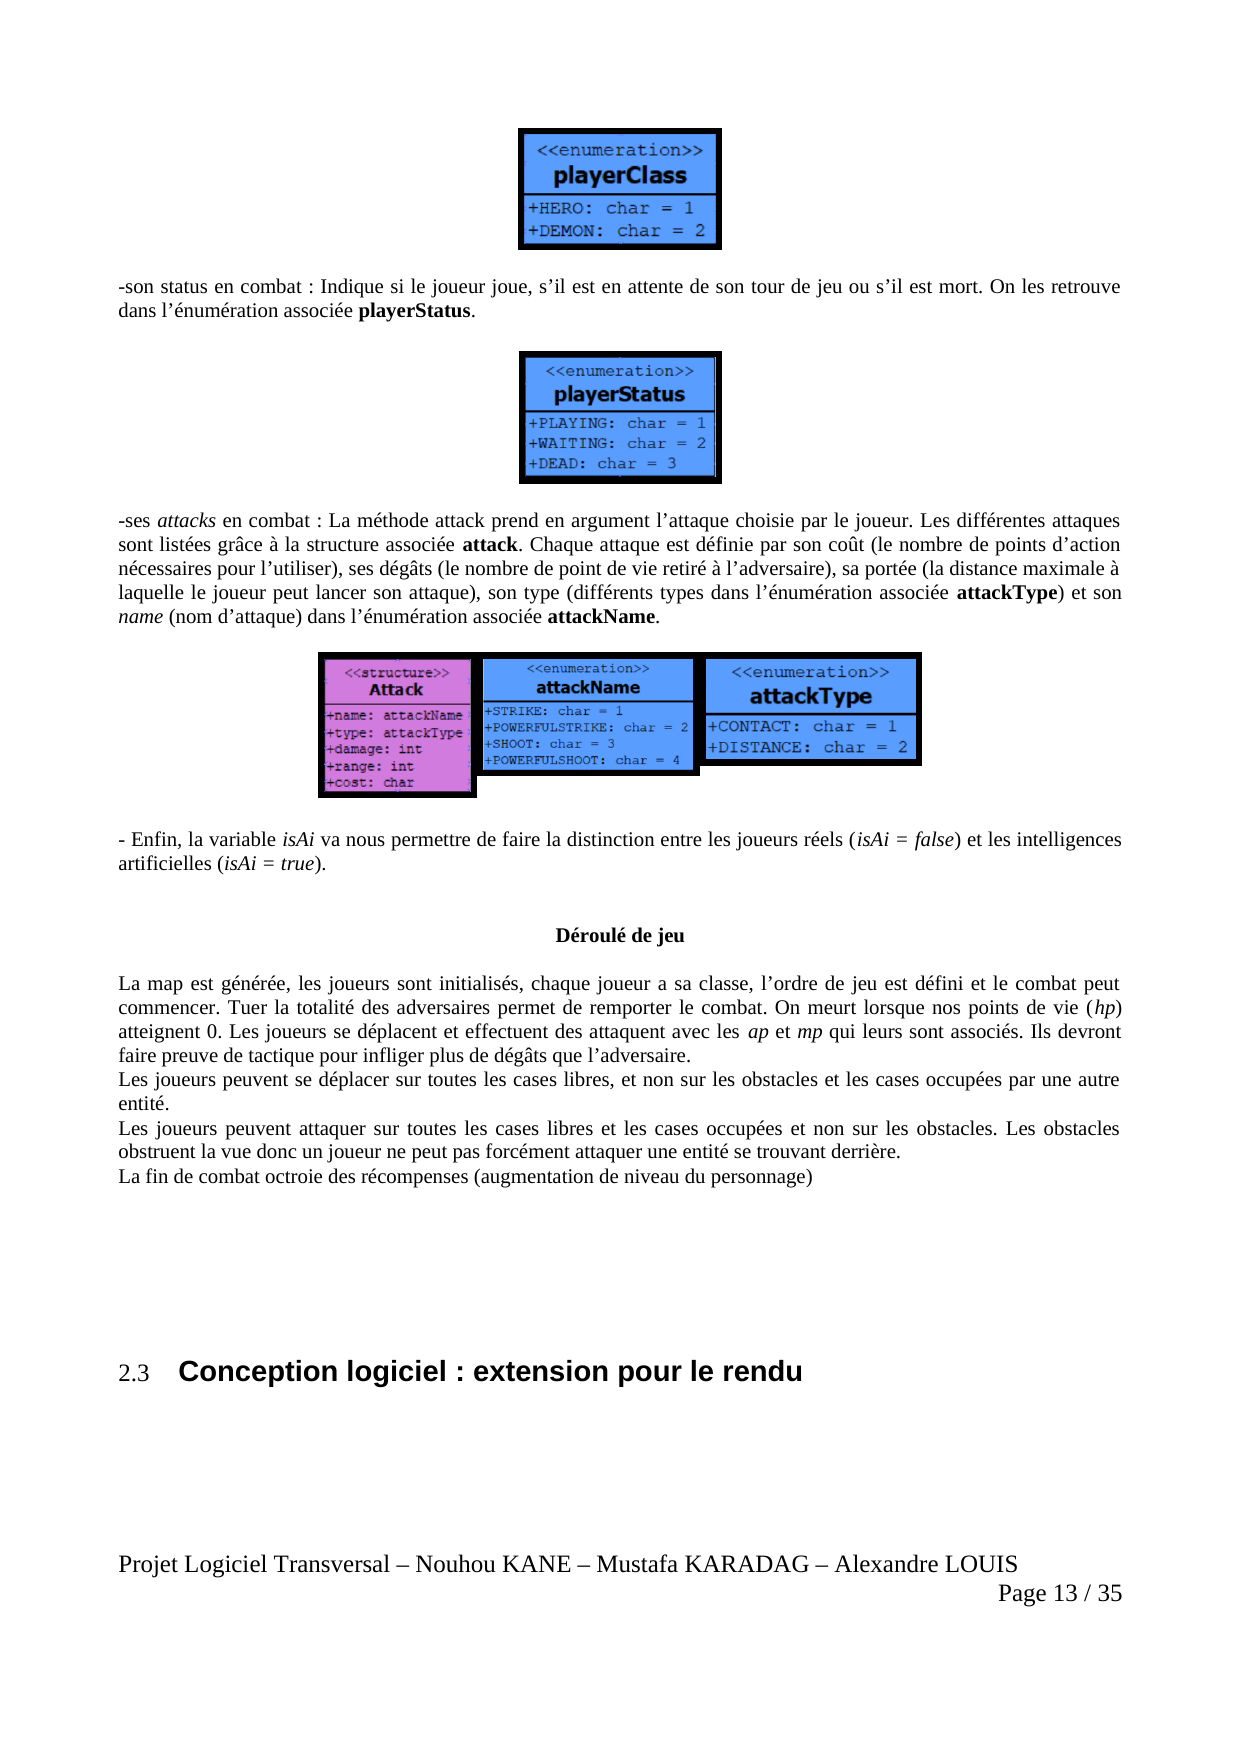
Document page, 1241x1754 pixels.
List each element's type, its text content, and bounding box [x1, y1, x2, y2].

text -son status en combat : Indique si le joueur joue, s’il est en attente de son tour de jeu ou s’il est mort. On les retrouve dans l’énumération associée playerStatus. [118, 274, 1122, 322]
text La map est générée, les joueurs sont initialisés, chaque joueur a sa classe, l’ordre de jeu est défini et le combat peut commencer. Tuer la totalité des adversaires permet de remporter le combat. On meurt lorsque nos points de vie (hp) atteignent 0. Les joueurs se déplacent et effectuent des attaquent avec les ap et mp qui leurs sont associés. Ils devront faire preuve de tactique pour infliger plus de dégâts que l’adversaire. [118, 971, 1122, 1067]
text La fin de combat octroie des récompenses (augmentation de niveau du personnage) [118, 1163, 1122, 1188]
text Les joueurs peuvent se déplacer sur toutes les cases libres, et non sur les obstacles et les cases occupées par une autre entité. [118, 1067, 1122, 1115]
list Conception logiciel : extension pour le rendu [118, 1354, 1122, 1387]
text -ses attacks en combat : La méthode attack prend en argument l’attaque choisie par le joueur. Les différentes attaques sont listées grâce à la structure associée attack. Chaque attaque est définie par son coût (le nombre de points d’action nécessaires pour l’utiliser), ses dégâts (le nombre de point de vie retiré à l’adversaire), sa portée (la distance maximale à laquelle le joueur peut lancer son attaque), son type (différents types dans l’énumération associée attackType) et son name (nom d’attaque) dans l’énumération associée attackName. [118, 508, 1122, 628]
text Les joueurs peuvent attaquer sur toutes les cases libres et les cases occupées et non sur les obstacles. Les obstacles obstruent la vue donc un joueur ne peut pas forcément attaquer une entité se trouvant derrière. [118, 1115, 1122, 1163]
text Déroulé de jeu [118, 923, 1122, 947]
text - Enfin, la variable isAi va nous permettre de faire la distinction entre les joueurs réels (isAi = false) et les intelligences artificielles (isAi = true). [118, 827, 1122, 875]
